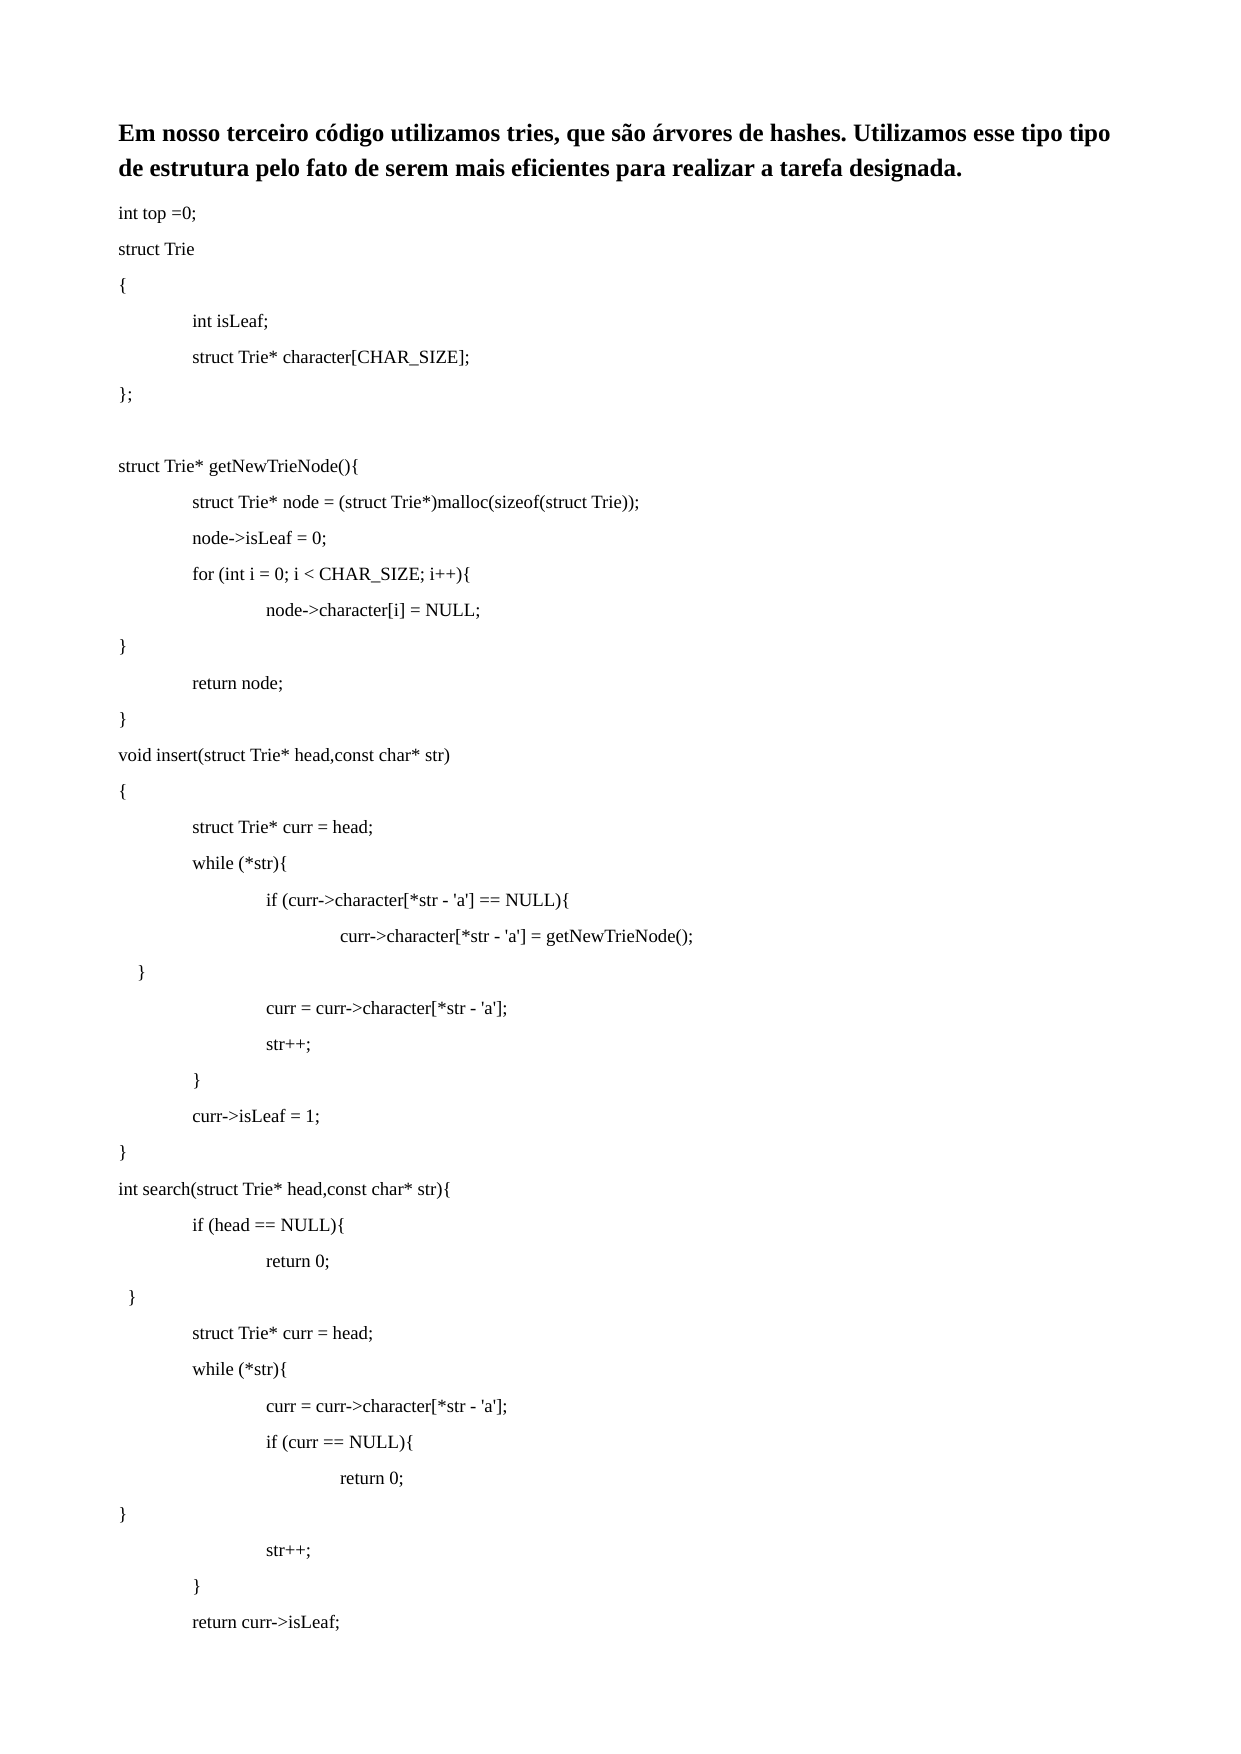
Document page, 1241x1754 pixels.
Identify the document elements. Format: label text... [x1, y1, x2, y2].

text } [118, 1575, 1122, 1597]
text return curr->isLeaf; [118, 1611, 1122, 1633]
text while (*str){ [118, 1358, 1122, 1380]
text int search(struct Trie* head,const char* str){ [118, 1178, 1122, 1199]
text curr->character[*str - 'a'] = getNewTrieNode(); [118, 924, 1122, 946]
text return 0; [118, 1467, 1122, 1488]
text struct Trie* curr = head; [118, 816, 1122, 838]
text curr = curr->character[*str - 'a']; [118, 1394, 1122, 1416]
text struct Trie* getNewTrieNode(){ [118, 455, 1122, 476]
text } [118, 961, 1122, 982]
text } [118, 708, 1122, 729]
text if (head == NULL){ [118, 1214, 1122, 1235]
text }; [118, 382, 1122, 404]
text if (curr == NULL){ [118, 1431, 1122, 1452]
text while (*str){ [118, 852, 1122, 874]
text int isLeaf; [118, 310, 1122, 332]
text return 0; [118, 1250, 1122, 1271]
text { [118, 274, 1122, 296]
text } [118, 635, 1122, 657]
text if (curr->character[*str - 'a'] == NULL){ [118, 888, 1122, 910]
text curr = curr->character[*str - 'a']; [118, 997, 1122, 1018]
text struct Trie [118, 238, 1122, 259]
text } [118, 1503, 1122, 1524]
text struct Trie* curr = head; [118, 1322, 1122, 1344]
text Em nosso terceiro código utilizamos tries, que são árvores de hashes. Utilizamos esse tipo tipo de estrutura pelo fato de serem mais eficientes para realizar a tarefa designada. [118, 118, 1122, 181]
text node->character[i] = NULL; [118, 599, 1122, 621]
text } [118, 1141, 1122, 1163]
text struct Trie* node = (struct Trie*)malloc(sizeof(struct Trie)); [118, 491, 1122, 512]
text str++; [118, 1539, 1122, 1561]
text str++; [118, 1033, 1122, 1054]
text } [118, 1286, 1122, 1308]
text return node; [118, 672, 1122, 693]
text node->isLeaf = 0; [118, 527, 1122, 548]
text void insert(struct Trie* head,const char* str) [118, 744, 1122, 765]
text { [118, 780, 1122, 802]
text } [118, 1069, 1122, 1091]
text curr->isLeaf = 1; [118, 1105, 1122, 1127]
text int top =0; [118, 202, 1122, 223]
text struct Trie* character[CHAR_SIZE]; [118, 346, 1122, 368]
text for (int i = 0; i < CHAR_SIZE; i++){ [118, 563, 1122, 585]
